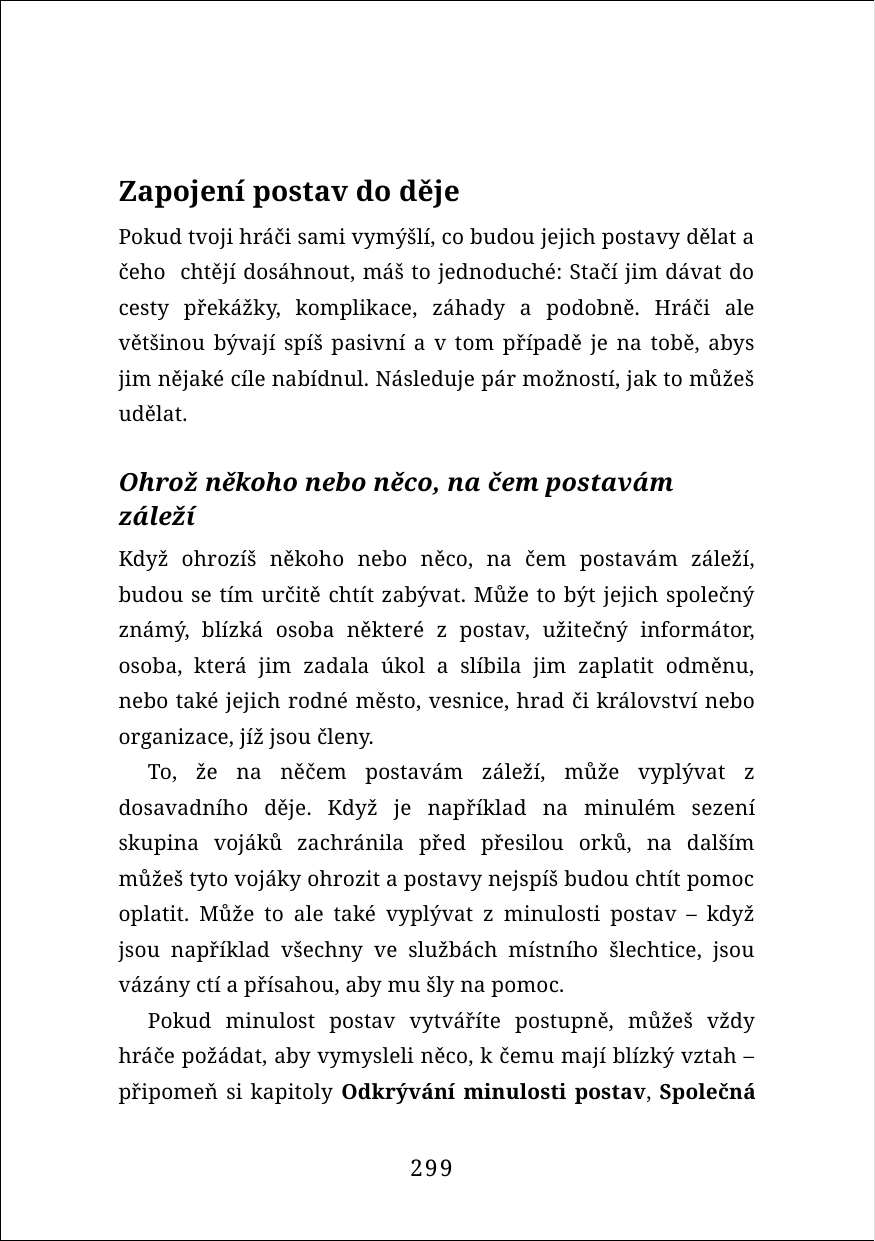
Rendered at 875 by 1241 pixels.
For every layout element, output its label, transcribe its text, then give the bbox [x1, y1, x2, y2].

subtitle Zapojení postav do děje [118, 172, 756, 210]
text Pokud tvoji hráči sami vymýšlí, co budou jejich postavy dělat a čeho chtějí dosáhnout, máš to jednoduché: Stačí jim dávat do cesty překážky, komplikace, záhady a podobně. Hráči ale většinou bývají spíš pasivní a v tom případě je na tobě, abys jim nějaké cíle nabídnul. Následuje pár možností, jak to můžeš udělat. [118, 222, 756, 428]
text Když ohrozíš někoho nebo něco, na čem postavám záleží, budou se tím určitě chtít zabývat. Může to být jejich společný známý, blízká osoba některé z postav, užitečný informátor, osoba, která jim zadala úkol a slíbila jim zaplatit odměnu, nebo také jejich rodné město, vesnice, hrad či království nebo organizace, jíž jsou členy. To, že na něčem postavám záleží, může vyplývat z dosavadního děje. Když je například na minulém sezení skupina vojáků zachránila před přesilou orků, na dalším můžeš tyto vojáky ohrozit a postavy nejspíš budou chtít pomoc oplatit. Může to ale také vyplývat z minulosti postav – když jsou například všechny ve službách místního šlechtice, jsou vázány ctí a přísahou, aby mu šly na pomoc. Pokud minulost postav vytváříte postupně, můžeš vždy hráče požádat, aby vymysleli něco, k čemu mají blízký vztah – připomeň si kapitoly Odkrývání minulosti postav, Společná [118, 544, 756, 1106]
subtitle Ohrož někoho nebo něco, na čem postavám záleží [118, 464, 756, 533]
